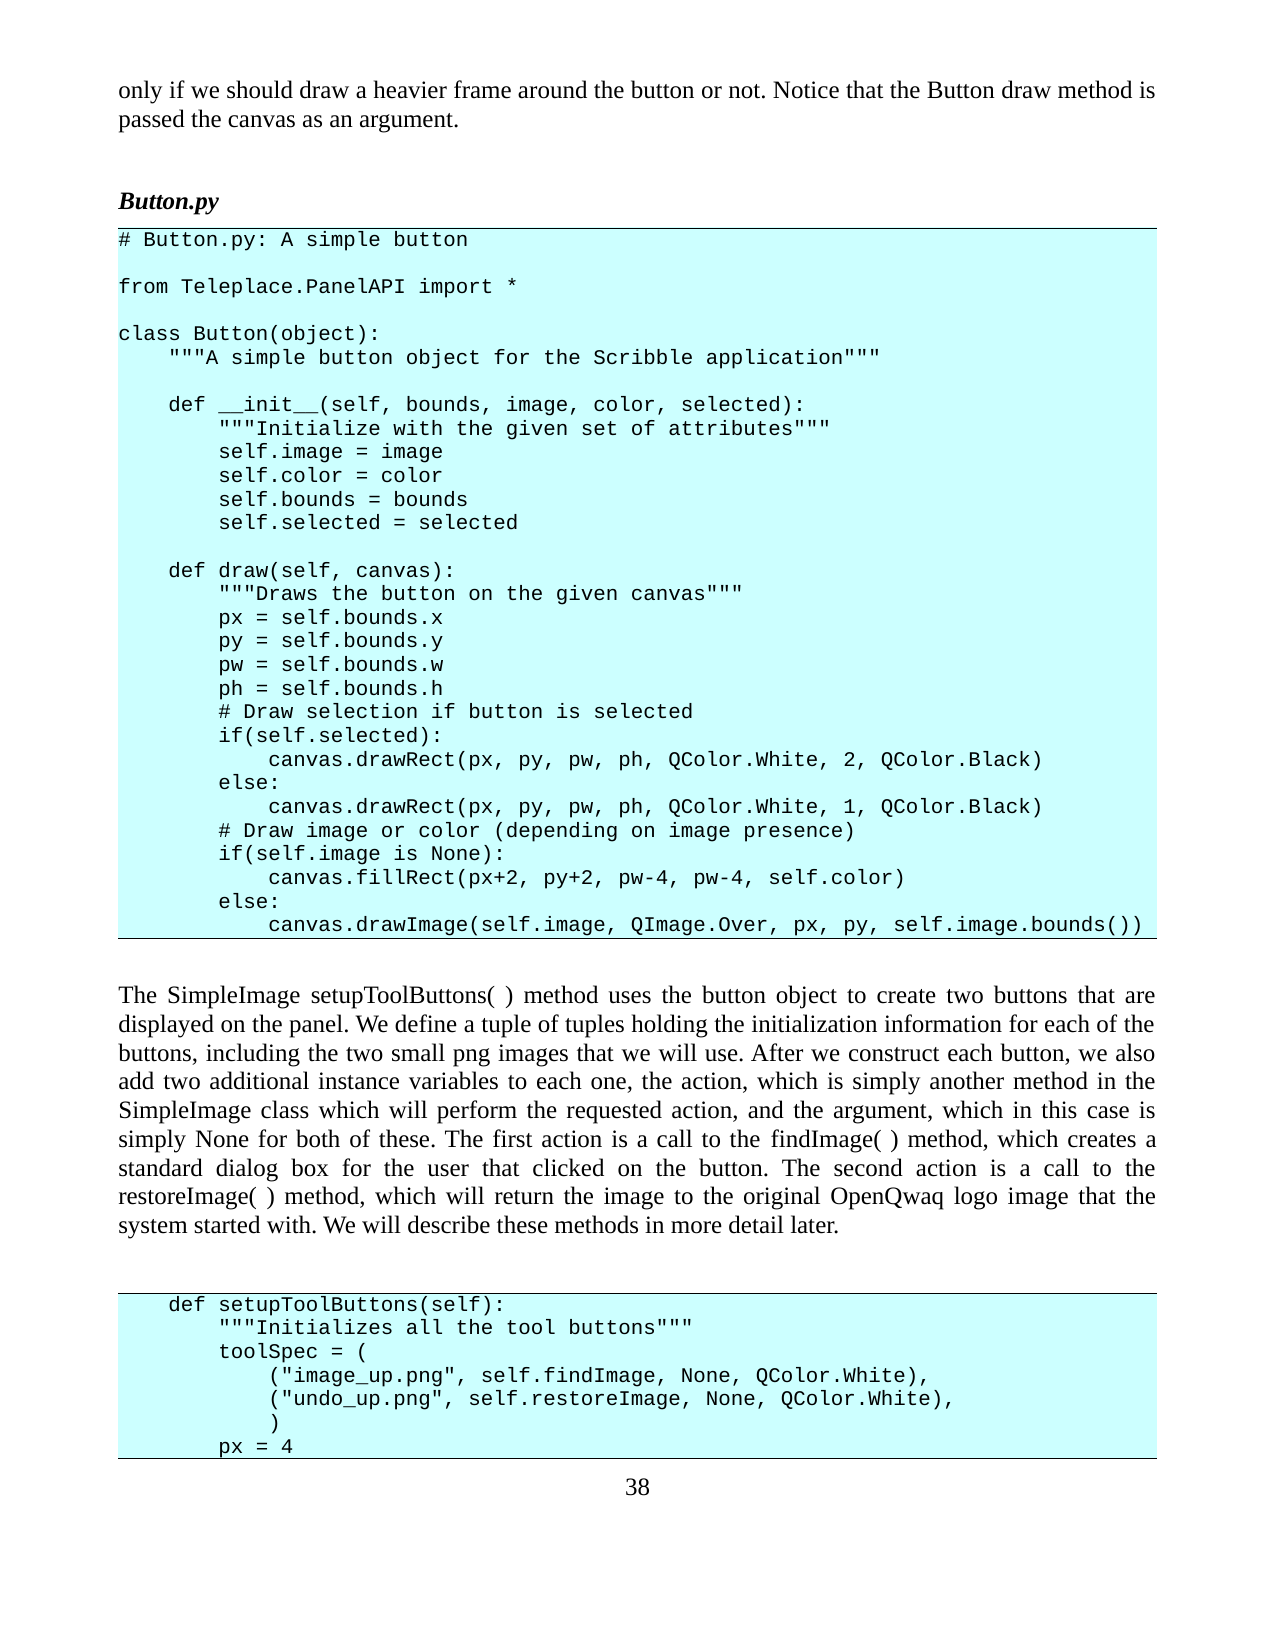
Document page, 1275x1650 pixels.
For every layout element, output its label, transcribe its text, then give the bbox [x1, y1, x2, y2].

text """Initializes all the tool buttons""" [118, 1317, 1157, 1341]
text ph = self.bounds.h [118, 678, 1157, 701]
text from Teleplace.PanelAPI import * [118, 276, 1157, 299]
text # Draw image or color (depending on image presence) [118, 820, 1157, 843]
text else: [118, 772, 1157, 796]
text py = self.bounds.y [118, 631, 1157, 654]
text canvas.drawRect(px, py, pw, ph, QColor.White, 1, QColor.Black) [118, 796, 1157, 820]
text if(self.selected): [118, 725, 1157, 749]
text else: [118, 891, 1157, 913]
text def setupToolButtons(self): [118, 1294, 1157, 1317]
text ("undo_up.png", self.restoreImage, None, QColor.White), [118, 1388, 1157, 1412]
text # Button.py: A simple button [118, 229, 1157, 252]
text toolSpec = ( [118, 1341, 1157, 1365]
text canvas.drawImage(self.image, QImage.Over, px, py, self.image.bounds()) [118, 913, 1157, 938]
text px = 4 [118, 1436, 1157, 1458]
text ("image_up.png", self.findImage, None, QColor.White), [118, 1365, 1157, 1388]
text only if we should draw a heavier frame around the button or not. Notice that the Button draw method is passed the canvas as an argument. [118, 75, 1157, 132]
text ) [118, 1412, 1157, 1436]
text self.bounds = bounds [118, 489, 1157, 512]
text # Draw selection if button is selected [118, 701, 1157, 725]
text """Initialize with the given set of attributes""" [118, 418, 1157, 441]
text self.image = image [118, 441, 1157, 465]
text """A simple button object for the Scribble application""" [118, 347, 1157, 370]
text self.color = color [118, 465, 1157, 489]
text class Button(object): [118, 323, 1157, 347]
text canvas.fillRect(px+2, py+2, pw-4, pw-4, self.color) [118, 867, 1157, 891]
text def __init__(self, bounds, image, color, selected): [118, 394, 1157, 418]
text The SimpleImage setupToolButtons( ) method uses the button object to create two buttons that are displayed on the panel. We define a tuple of tuples holding the initialization information for each of the buttons, including the two small png images that we will use. After we construct each button, we also add two additional instance variables to each one, the action, which is simply another method in the SimpleImage class which will perform the requested action, and the argument, which in this case is simply None for both of these. The first action is a call to the findImage( ) method, which creates a standard dialog box for the user that clicked on the button. The second action is a call to the restoreImage( ) method, which will return the image to the original OpenQwaq logo image that the system started with. We will describe these methods in more detail later. [118, 980, 1157, 1239]
text canvas.drawRect(px, py, pw, ph, QColor.White, 2, QColor.Black) [118, 749, 1157, 772]
text if(self.image is None): [118, 843, 1157, 867]
text """Draws the button on the given canvas""" [118, 583, 1157, 607]
text pw = self.bounds.w [118, 654, 1157, 678]
text def draw(self, canvas): [118, 559, 1157, 583]
text self.selected = selected [118, 512, 1157, 536]
text Button.py [118, 186, 1157, 215]
text px = self.bounds.x [118, 607, 1157, 631]
